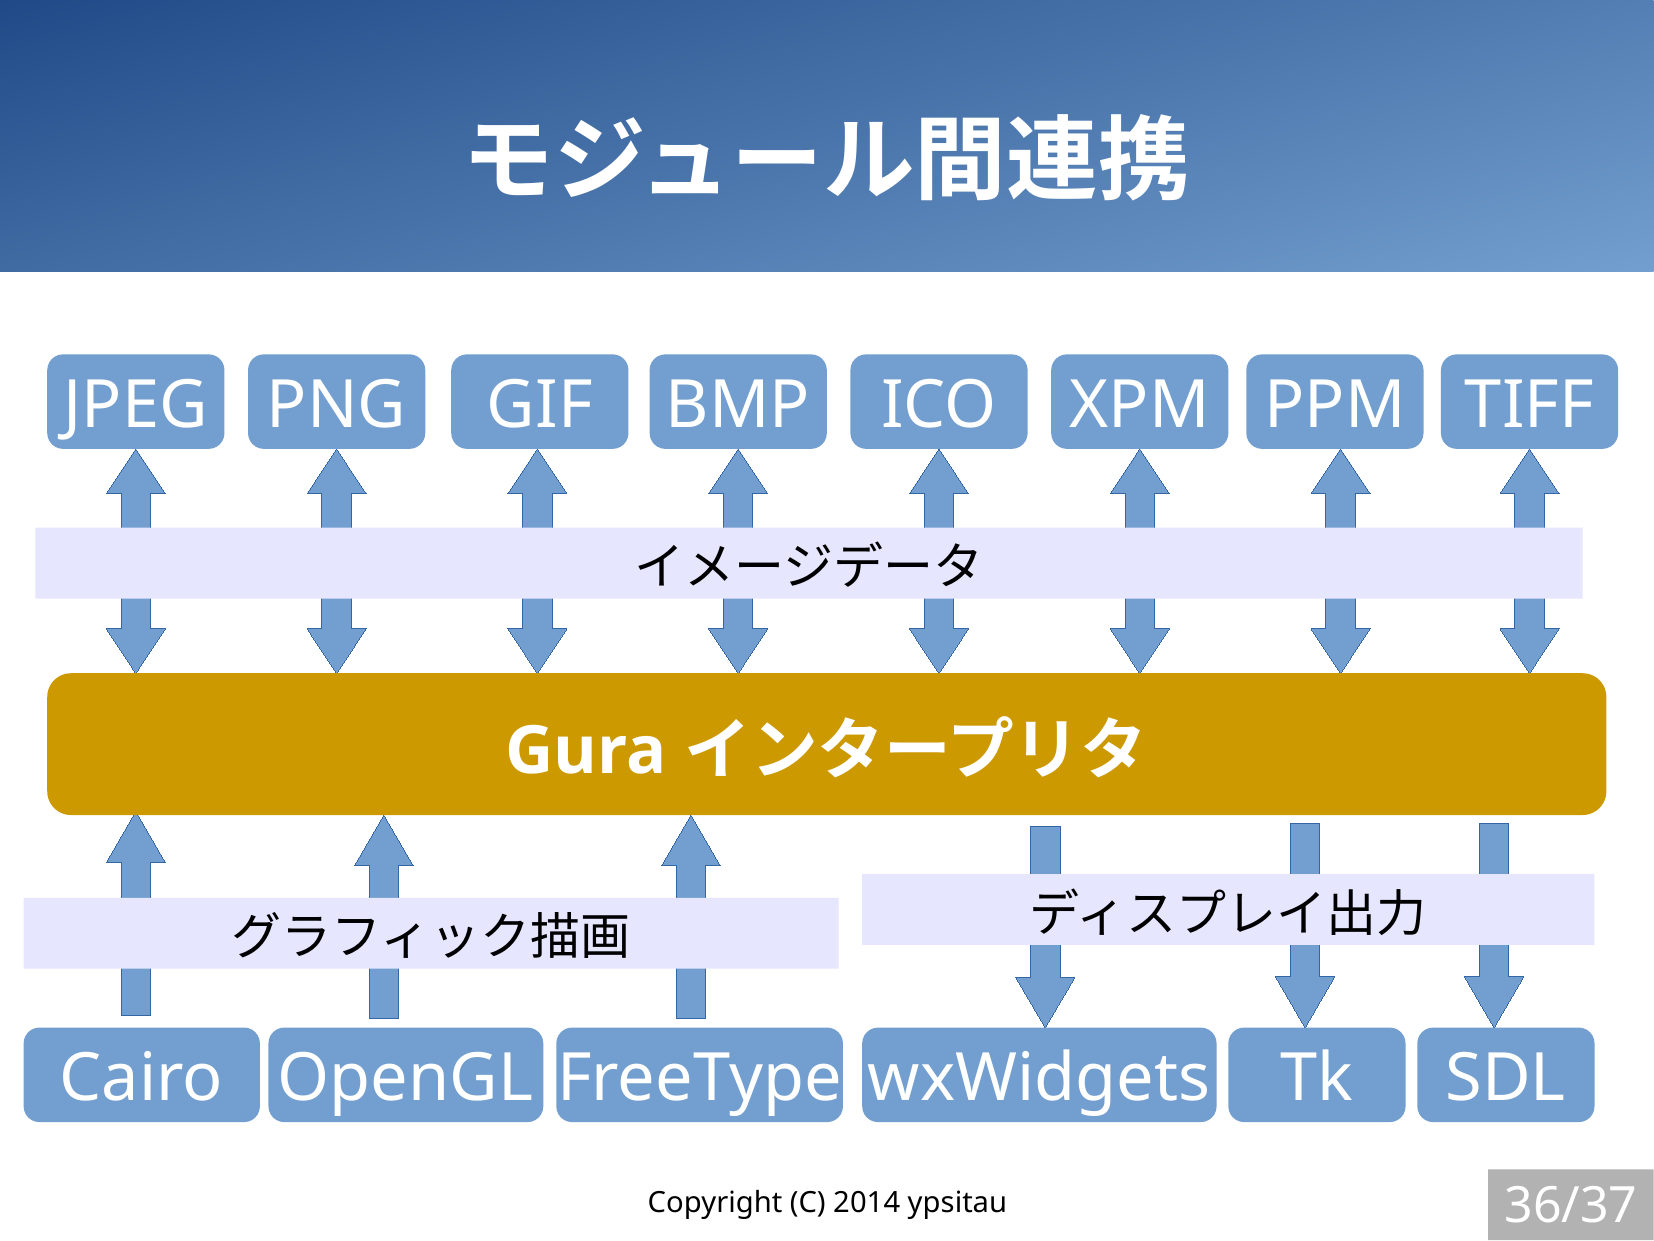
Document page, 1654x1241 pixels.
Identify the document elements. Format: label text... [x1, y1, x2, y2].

text_box [369, 969, 399, 1019]
text_box [507, 599, 567, 673]
text_box [676, 969, 706, 1019]
text_box [1464, 945, 1524, 1027]
text_box [909, 599, 969, 673]
text_box [307, 449, 367, 527]
text_box wxWidgets [862, 1027, 1217, 1123]
text_box [909, 449, 969, 527]
text_box ディスプレイ出力 [862, 874, 1595, 945]
text_box XPM [1051, 354, 1229, 449]
text_box [1500, 599, 1560, 673]
text_box PPM [1246, 354, 1424, 449]
text_box [106, 816, 166, 897]
text_box [708, 449, 768, 527]
text_box Cairo [23, 1027, 260, 1123]
text_box [1015, 945, 1075, 1027]
text_box [1311, 449, 1371, 527]
text_box Gura インタープリタ [47, 673, 1607, 816]
text_box [507, 449, 567, 527]
text_box [1030, 826, 1061, 874]
text_box [1311, 599, 1371, 673]
text_box SDL [1417, 1027, 1595, 1123]
text_box [1110, 599, 1170, 673]
text_box [1500, 449, 1560, 527]
title モジュール間連携 [82, 49, 1571, 257]
text_box [661, 816, 721, 897]
text_box イメージデータ [35, 527, 1583, 599]
text_box OpenGL [268, 1027, 544, 1123]
text_box [1110, 449, 1170, 527]
text_box PNG [248, 354, 426, 449]
text_box BMP [649, 354, 827, 449]
text_box JPEG [47, 354, 225, 449]
text_box Tk [1228, 1027, 1406, 1123]
text_box ICO [850, 354, 1028, 449]
text_box [1290, 823, 1320, 874]
text_box FreeType [556, 1027, 843, 1123]
text_box [354, 816, 414, 897]
text_box GIF [451, 354, 629, 449]
text_box [1479, 823, 1509, 874]
text_box グラフィック描画 [23, 897, 839, 969]
text_box [106, 449, 166, 527]
text_box [307, 599, 367, 673]
text_box [121, 969, 151, 1016]
text_box TIFF [1440, 354, 1619, 449]
text_box [106, 599, 166, 673]
text_box [1275, 945, 1335, 1027]
text_box [708, 599, 768, 673]
